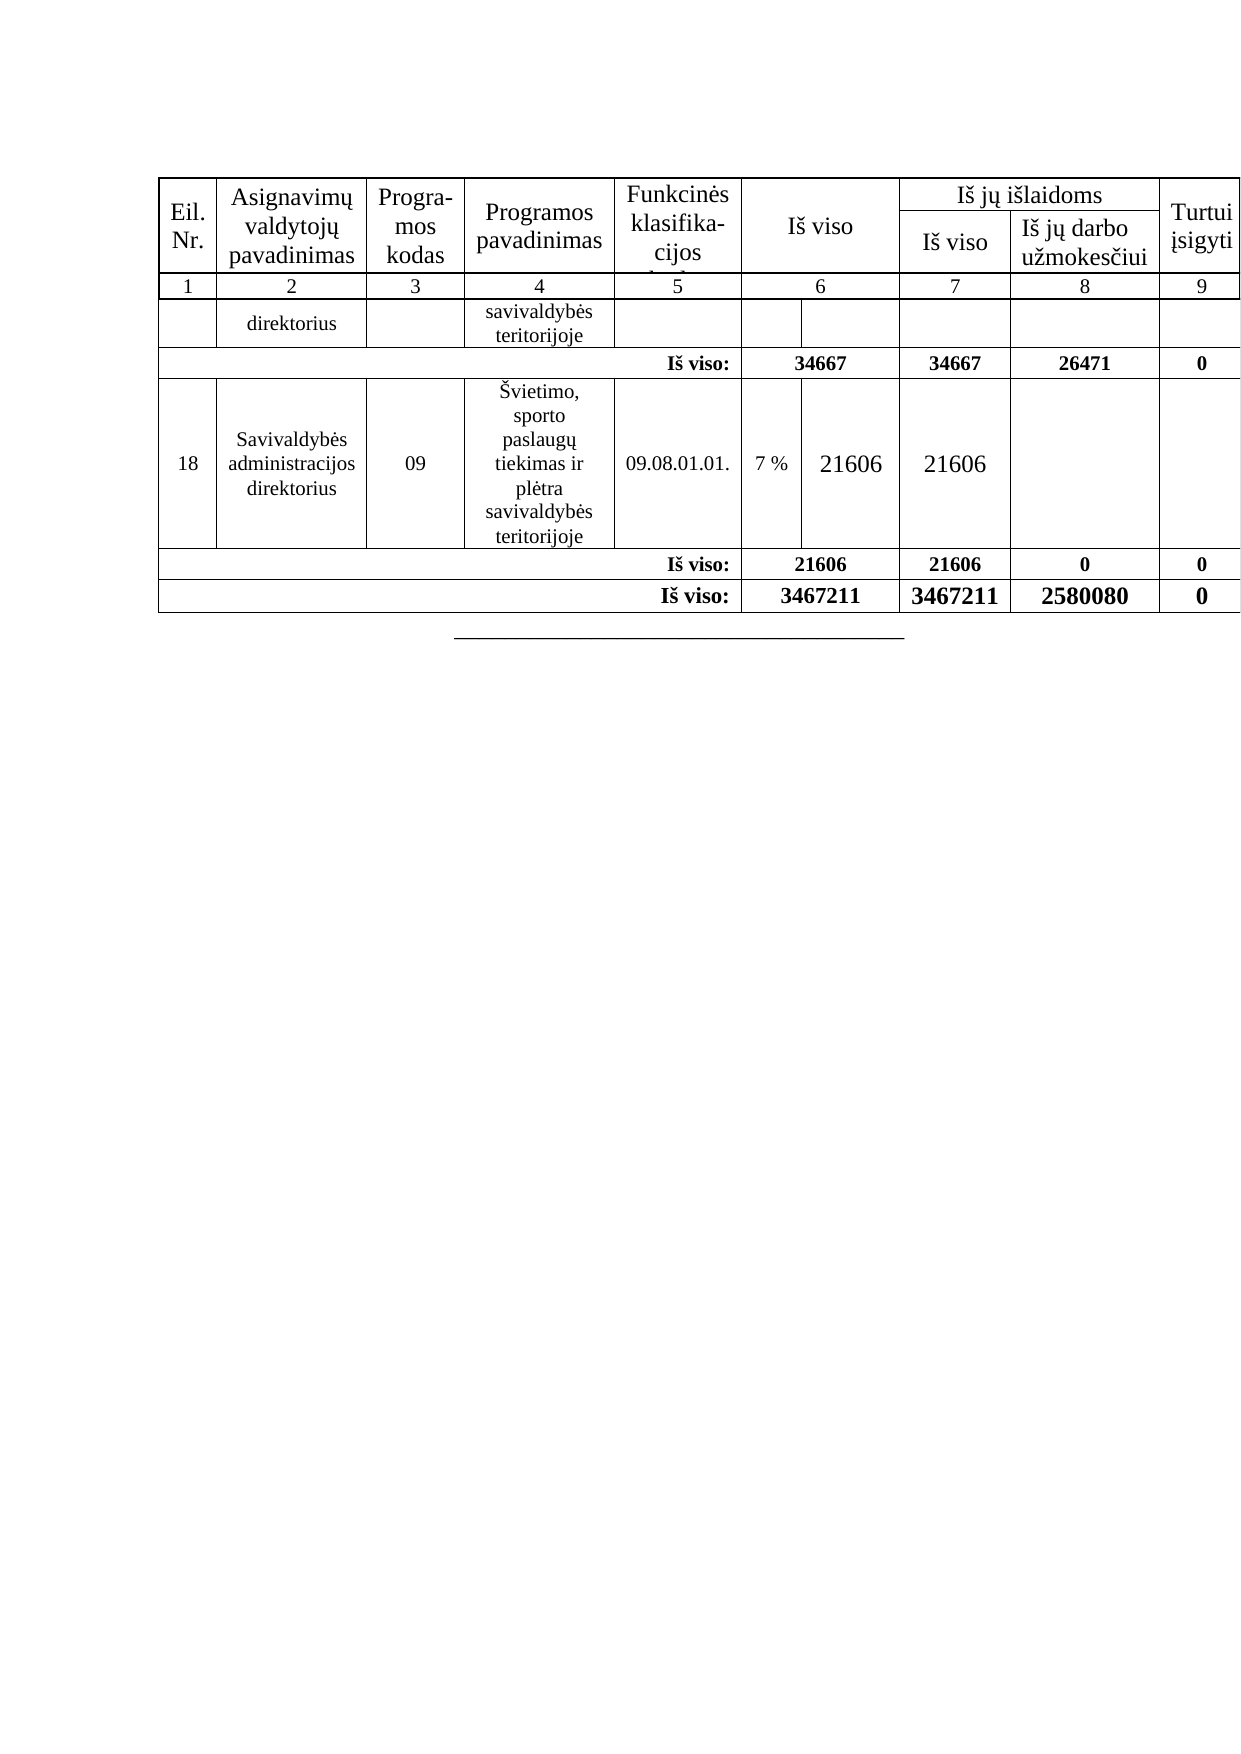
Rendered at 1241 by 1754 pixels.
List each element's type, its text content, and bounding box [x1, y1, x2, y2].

table_header Asignavimų valdytojų pavadinimas [217, 179, 366, 272]
table_cell 2580080 [1011, 580, 1159, 612]
table_cell Iš viso [900, 211, 1010, 272]
table_cell 6 [742, 274, 899, 298]
table_cell 0 [1160, 348, 1240, 378]
table_cell 34667 [742, 348, 899, 378]
table_cell [742, 300, 801, 347]
table_cell 4 [465, 274, 614, 298]
table_cell 1 [160, 274, 216, 298]
table_cell Iš viso: [159, 348, 741, 378]
table_cell 18 [159, 379, 216, 548]
table_cell 7 [900, 274, 1010, 298]
table_header Turtui įsigyti [1160, 179, 1239, 272]
table_cell [802, 300, 899, 347]
table_header Iš viso [742, 179, 899, 272]
table_cell savivaldybės teritorijoje [465, 300, 614, 347]
table_cell 21606 [900, 549, 1010, 579]
table_cell direktorius [217, 300, 366, 347]
table_cell 3 [367, 274, 464, 298]
table_cell Švietimo, sporto paslaugų tiekimas ir plėtra savivaldybės teritorijoje [465, 379, 614, 548]
table_cell [615, 300, 741, 347]
table_cell 09 [367, 379, 464, 548]
table_header Progra-mos kodas [367, 179, 464, 272]
table_cell Iš viso: [159, 549, 741, 579]
table_header Funkcinės klasifika-cijos kodas [615, 179, 741, 272]
table_cell [367, 300, 464, 347]
table_cell 0 [1160, 549, 1240, 579]
table_cell 0 [1011, 549, 1159, 579]
table_cell 2 [217, 274, 366, 298]
table_cell 34667 [900, 348, 1010, 378]
table_cell Savivaldybės administracijos direktorius [217, 379, 366, 548]
table_cell 21606 [900, 379, 1010, 548]
table_cell 3467211 [742, 580, 899, 612]
table_header Iš jų išlaidoms [900, 179, 1159, 210]
table_cell [1160, 379, 1240, 548]
table_header Eil. Nr. [160, 179, 216, 272]
table_header Programos pavadinimas [465, 179, 614, 272]
table_cell 3467211 [900, 580, 1010, 612]
table_cell 26471 [1011, 348, 1159, 378]
table_cell [1011, 300, 1159, 347]
table_cell 7 % [742, 379, 801, 548]
table_cell [1160, 300, 1240, 347]
text ____________________________________ [177, 613, 1181, 641]
table_cell Iš viso: [159, 580, 741, 612]
table_cell [1011, 379, 1159, 548]
table_cell 8 [1011, 274, 1159, 298]
table_cell [159, 300, 216, 347]
table_cell 21606 [742, 549, 899, 579]
table_cell Iš jų darbo užmokesčiui [1011, 211, 1159, 272]
table_cell 09.08.01.01. [615, 379, 741, 548]
table_cell 9 [1160, 274, 1239, 298]
table_cell [900, 300, 1010, 347]
table_cell 0 [1160, 580, 1240, 612]
table_cell 21606 [802, 379, 899, 548]
table_cell 5 [615, 274, 741, 298]
